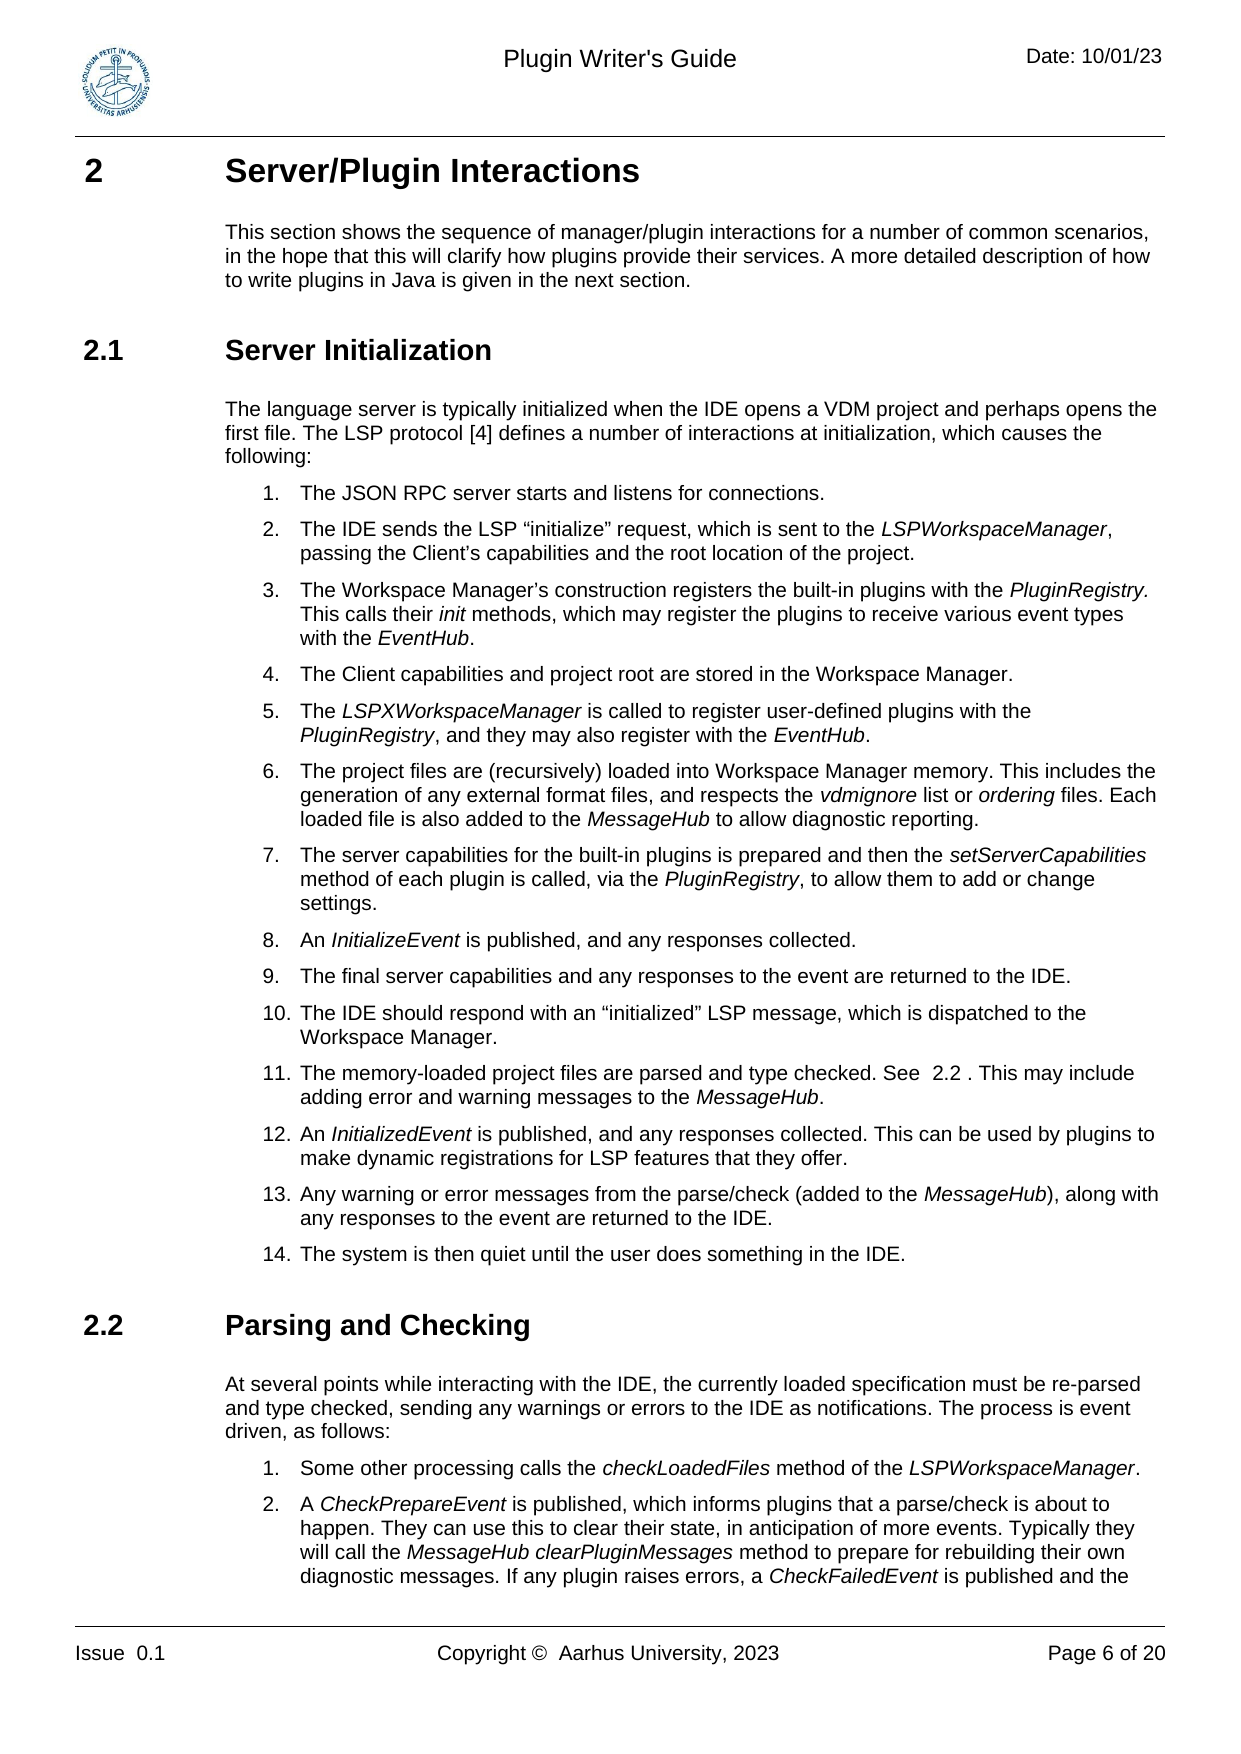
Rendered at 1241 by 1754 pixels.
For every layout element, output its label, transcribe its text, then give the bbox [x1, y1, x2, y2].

list The final server capabilities and any responses to the event are returned to the IDE. [262, 964, 1165, 988]
list The project files are (recursively) loaded into Workspace Manager memory. This includes the generation of any external format files, and respects the vdmignore list or ordering files. Each loaded file is also added to the MessageHub to allow diagnostic reporting. [262, 759, 1165, 831]
list The server capabilities for the built-in plugins is prepared and then the setServerCapabilities method of each plugin is called, via the PluginRegistry, to allow them to add or change settings. [262, 844, 1165, 916]
list The JSON RPC server starts and listens for connections. [262, 481, 1165, 505]
list An InitializedEvent is published, and any responses collected. This can be used by plugins to make dynamic registrations for LSP features that they offer. [262, 1122, 1165, 1170]
list Some other processing calls the checkLoadedFiles method of the LSPWorkspaceManager. [262, 1456, 1165, 1480]
list The IDE should respond with an “initialized” LSP message, which is dispatched to the Workspace Manager. [262, 1001, 1165, 1049]
list The Client capabilities and project root are stored in the Workspace Manager. [262, 662, 1165, 686]
list The LSPXWorkspaceManager is called to register user-defined plugins with the PluginRegistry, and they may also register with the EventHub. [262, 699, 1165, 747]
list The system is then quiet until the user does something in the IDE. [262, 1243, 1165, 1267]
subtitle Parsing and Checking [75, 1309, 1165, 1342]
text The language server is typically initialized when the IDE opens a VDM project and perhaps opens the first file. The LSP protocol [4] defines a number of interactions at initialization, which causes the following: [225, 397, 1165, 469]
list Any warning or error messages from the parse/check (added to the MessageHub), along with any responses to the event are returned to the IDE. [262, 1182, 1165, 1230]
list The Workspace Manager’s construction registers the built-in plugins with the PluginRegistry. This calls their init methods, which may register the plugins to receive various event types with the EventHub. [262, 578, 1165, 650]
text This section shows the sequence of manager/plugin interactions for a number of common scenarios, in the hope that this will clarify how plugins provide their services. A more detailed description of how to write plugins in Java is given in the next section. [225, 220, 1165, 292]
subtitle Server/Plugin Interactions [75, 152, 1165, 190]
text At several points while interacting with the IDE, the currently loaded specification must be re-parsed and type checked, sending any warnings or errors to the IDE as notifications. The process is event driven, as follows: [225, 1372, 1165, 1444]
list An InitializeEvent is published, and any responses collected. [262, 928, 1165, 952]
list A CheckPrepareEvent is published, which informs plugins that a parse/check is about to happen. They can use this to clear their state, in anticipation of more events. Typically they will call the MessageHub clearPluginMessages method to prepare for rebuilding their own diagnostic messages. If any plugin raises errors, a CheckFailedEvent is published and the [262, 1493, 1165, 1588]
picture [78, 44, 153, 120]
list The memory-loaded project files are parsed and type checked. See 2.2 . This may include adding error and warning messages to the MessageHub. [262, 1061, 1165, 1109]
subtitle Server Initialization [75, 334, 1165, 367]
list The IDE sends the LSP “initialize” request, which is sent to the LSPWorkspaceManager, passing the Client’s capabilities and the root location of the project. [262, 518, 1165, 566]
